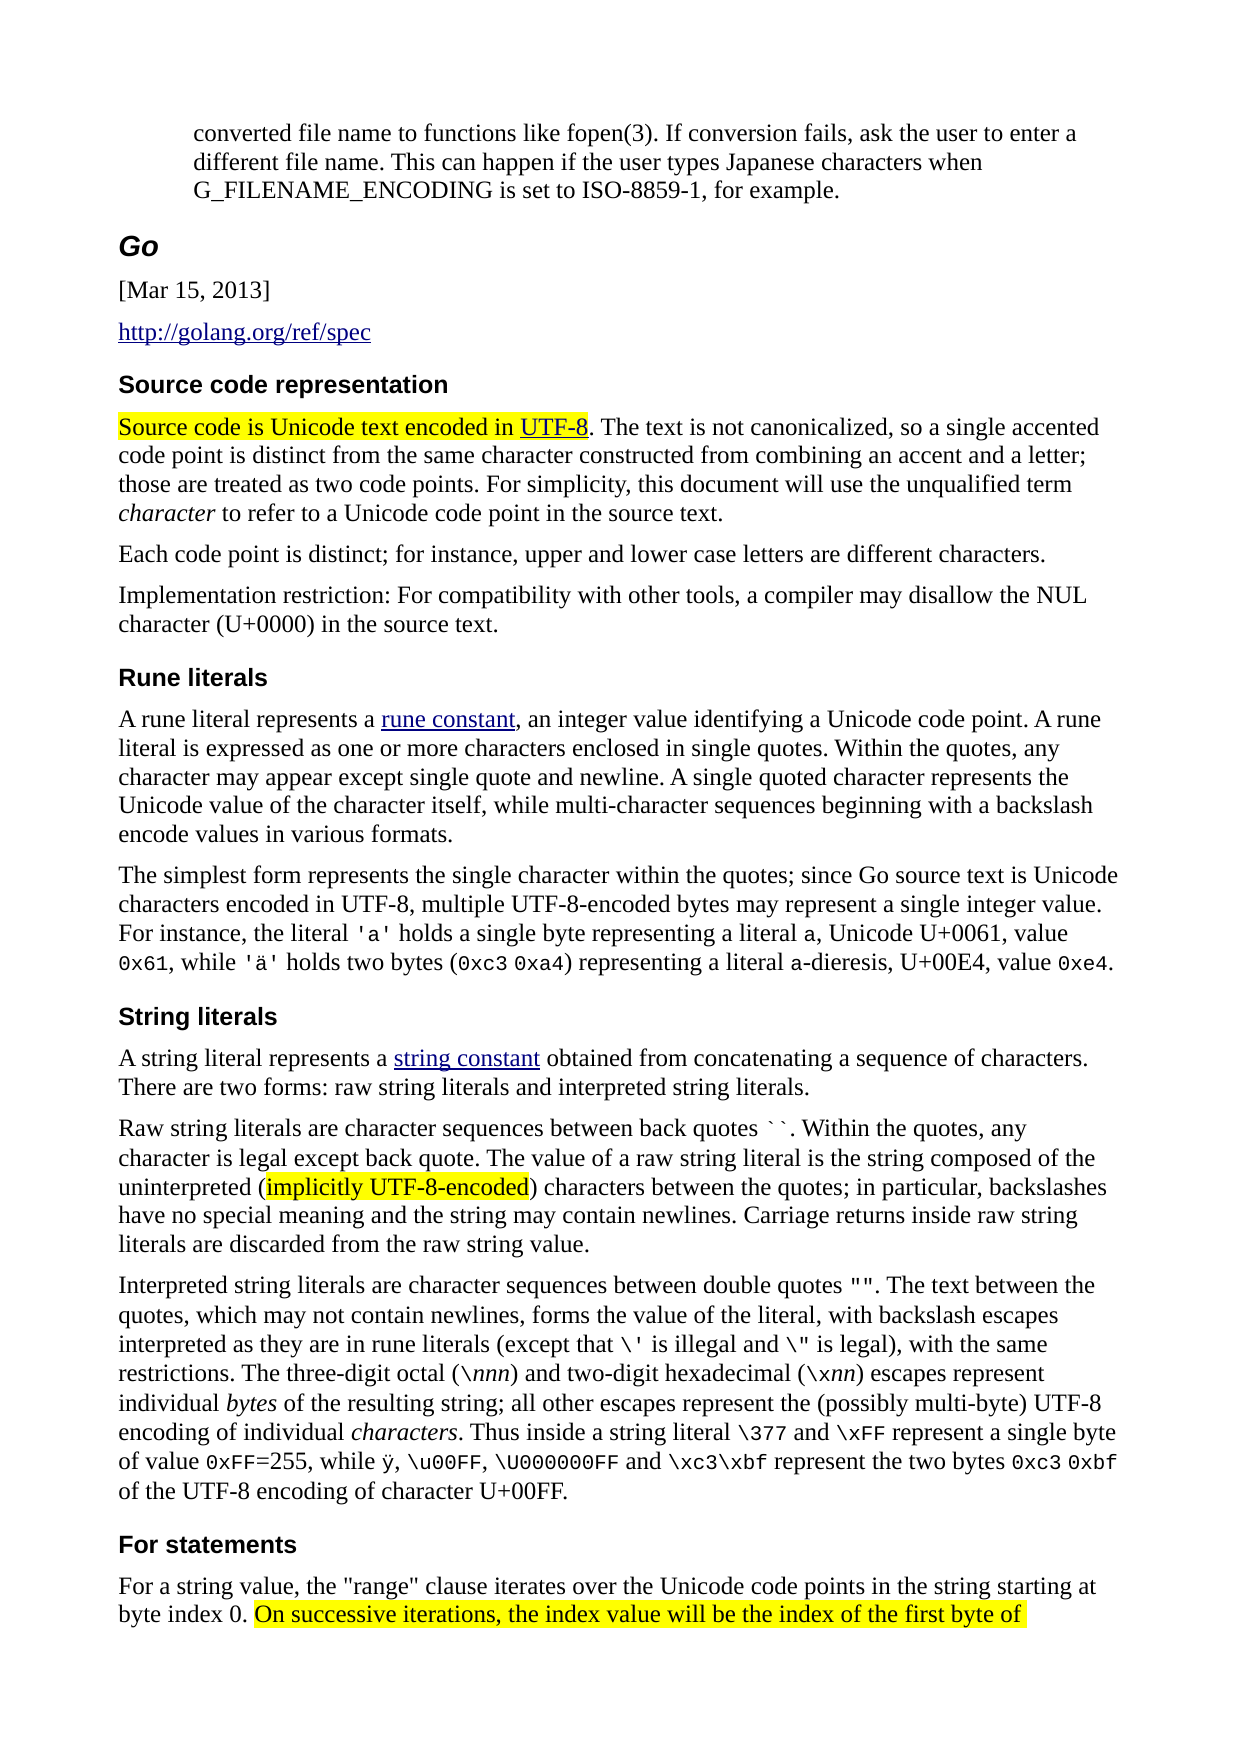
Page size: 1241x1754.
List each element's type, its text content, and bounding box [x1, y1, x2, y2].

text Raw string literals are character sequences between back quotes ``. Within the quotes, any character is legal except back quote. The value of a raw string literal is the string composed of the uninterpreted (implicitly UTF-8-encoded) characters between the quotes; in particular, backslashes have no special meaning and the string may contain newlines. Carriage returns inside raw string literals are discarded from the raw string value. [118, 1113, 1122, 1258]
subtitle Rune literals [118, 663, 1122, 692]
text Interpreted string literals are character sequences between double quotes "". The text between the quotes, which may not contain newlines, forms the value of the literal, with backslash escapes interpreted as they are in rune literals (except that \' is illegal and \" is legal), with the same restrictions. The three-digit octal (\nnn) and two-digit hexadecimal (\xnn) escapes represent individual bytes of the resulting string; all other escapes represent the (possibly multi-byte) UTF-8 encoding of individual characters. Thus inside a string literal \377 and \xFF represent a single byte of value 0xFF=255, while ÿ, \u00FF, \U000000FF and \xc3\xbf represent the two bytes 0xc3 0xbf of the UTF-8 encoding of character U+00FF. [118, 1270, 1122, 1504]
subtitle String literals [118, 1002, 1122, 1031]
text For a string value, the "range" clause iterates over the Unicode code points in the string starting at byte index 0. On successive iterations, the index value will be the index of the first byte of [118, 1571, 1122, 1628]
subtitle Source code representation [118, 370, 1122, 399]
subtitle For statements [118, 1529, 1122, 1558]
text A string literal represents a string constant obtained from concatenating a sequence of characters. There are two forms: raw string literals and interpreted string literals. [118, 1043, 1122, 1101]
text The simplest form represents the single character within the quotes; since Go source text is Unicode characters encoded in UTF-8, multiple UTF-8-encoded bytes may represent a single integer value. For instance, the literal 'a' holds a single byte representing a literal a, Unicode U+0061, value 0x61, while 'ä' holds two bytes (0xc3 0xa4) representing a literal a-dieresis, U+00E4, value 0xe4. [118, 860, 1122, 977]
text Source code is Unicode text encoded in UTF-8. The text is not canonicalized, so a single accented code point is distinct from the same character constructed from combining an accent and a letter; those are treated as two code points. For simplicity, this document will use the unqualified term character to refer to a Unicode code point in the source text. [118, 412, 1122, 527]
text Each code point is distinct; for instance, upper and lower case letters are different characters. [118, 539, 1122, 568]
text A rune literal represents a rune constant, an integer value identifying a Unicode code point. A rune literal is expressed as one or more characters enclosed in single quotes. Within the quotes, any character may appear except single quote and newline. A single quoted character represents the Unicode value of the character itself, while multi-character sequences beginning with a backslash encode values in various formats. [118, 704, 1122, 848]
text Implementation restriction: For compatibility with other tools, a compiler may disallow the NUL character (U+0000) in the source text. [118, 580, 1122, 638]
text [Mar 15, 2013] [118, 275, 1122, 304]
list converted file name to functions like fopen(3). If conversion fails, ask the user to enter a different file name. This can happen if the user types Japanese characters when G_FILENAME_ENCODING is set to ISO-8859-1, for example. [156, 118, 1122, 204]
text http://golang.org/ref/spec [118, 317, 1122, 345]
subtitle Go [118, 229, 1122, 263]
